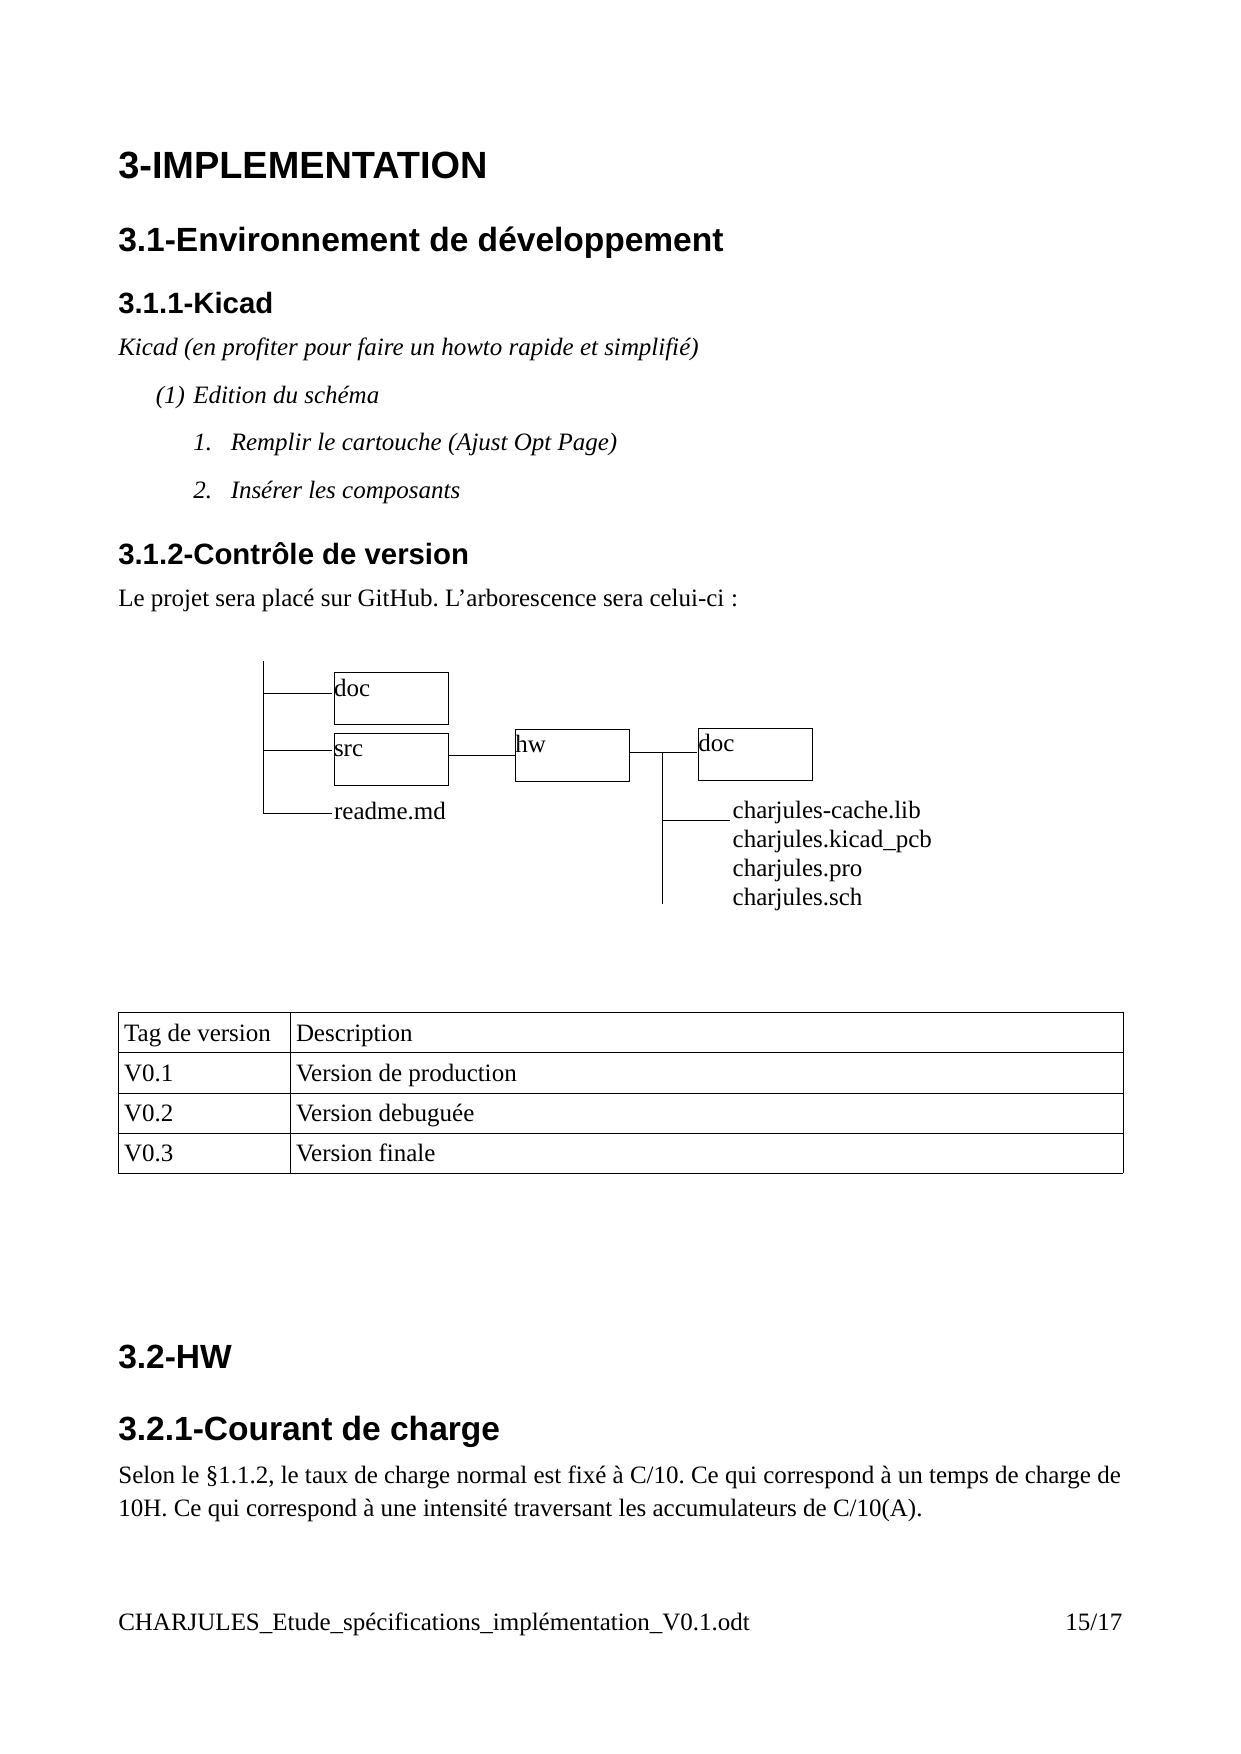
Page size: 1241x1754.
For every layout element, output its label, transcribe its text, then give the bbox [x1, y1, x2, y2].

subtitle 3.2.1-Courant de charge [118, 1409, 1122, 1447]
table_cell Version de production [291, 1053, 1123, 1092]
text Kicad (en profiter pour faire un howto rapide et simplifié) [118, 332, 1122, 361]
table_header Description [291, 1013, 1123, 1052]
list Insérer les composants [193, 475, 1122, 504]
table_cell V0.1 [119, 1053, 290, 1092]
subtitle 3.1.1-Kicad [118, 286, 1122, 319]
subtitle 3.1.2-Contrôle de version [118, 537, 1122, 571]
subtitle 3.2-HW [118, 1337, 1122, 1375]
list Remplir le cartouche (Ajust Opt Page) [193, 427, 1122, 456]
subtitle 3-IMPLEMENTATION [118, 143, 1122, 187]
table_cell V0.3 [119, 1134, 290, 1173]
table_cell Version finale [291, 1134, 1123, 1173]
list Edition du schéma [156, 380, 1122, 408]
table_header Tag de version [119, 1013, 290, 1052]
text Selon le §1.1.2, le taux de charge normal est fixé à C/10. Ce qui correspond à un temps de charge de 10H. Ce qui correspond à une intensité traversant les accumulateurs de C/10(A). [118, 1460, 1122, 1522]
table_cell Version debuguée [291, 1094, 1123, 1133]
text Le projet sera placé sur GitHub. L’arborescence sera celui-ci : [118, 583, 1122, 612]
subtitle 3.1-Environnement de développement [118, 220, 1122, 259]
table_cell V0.2 [119, 1094, 290, 1133]
